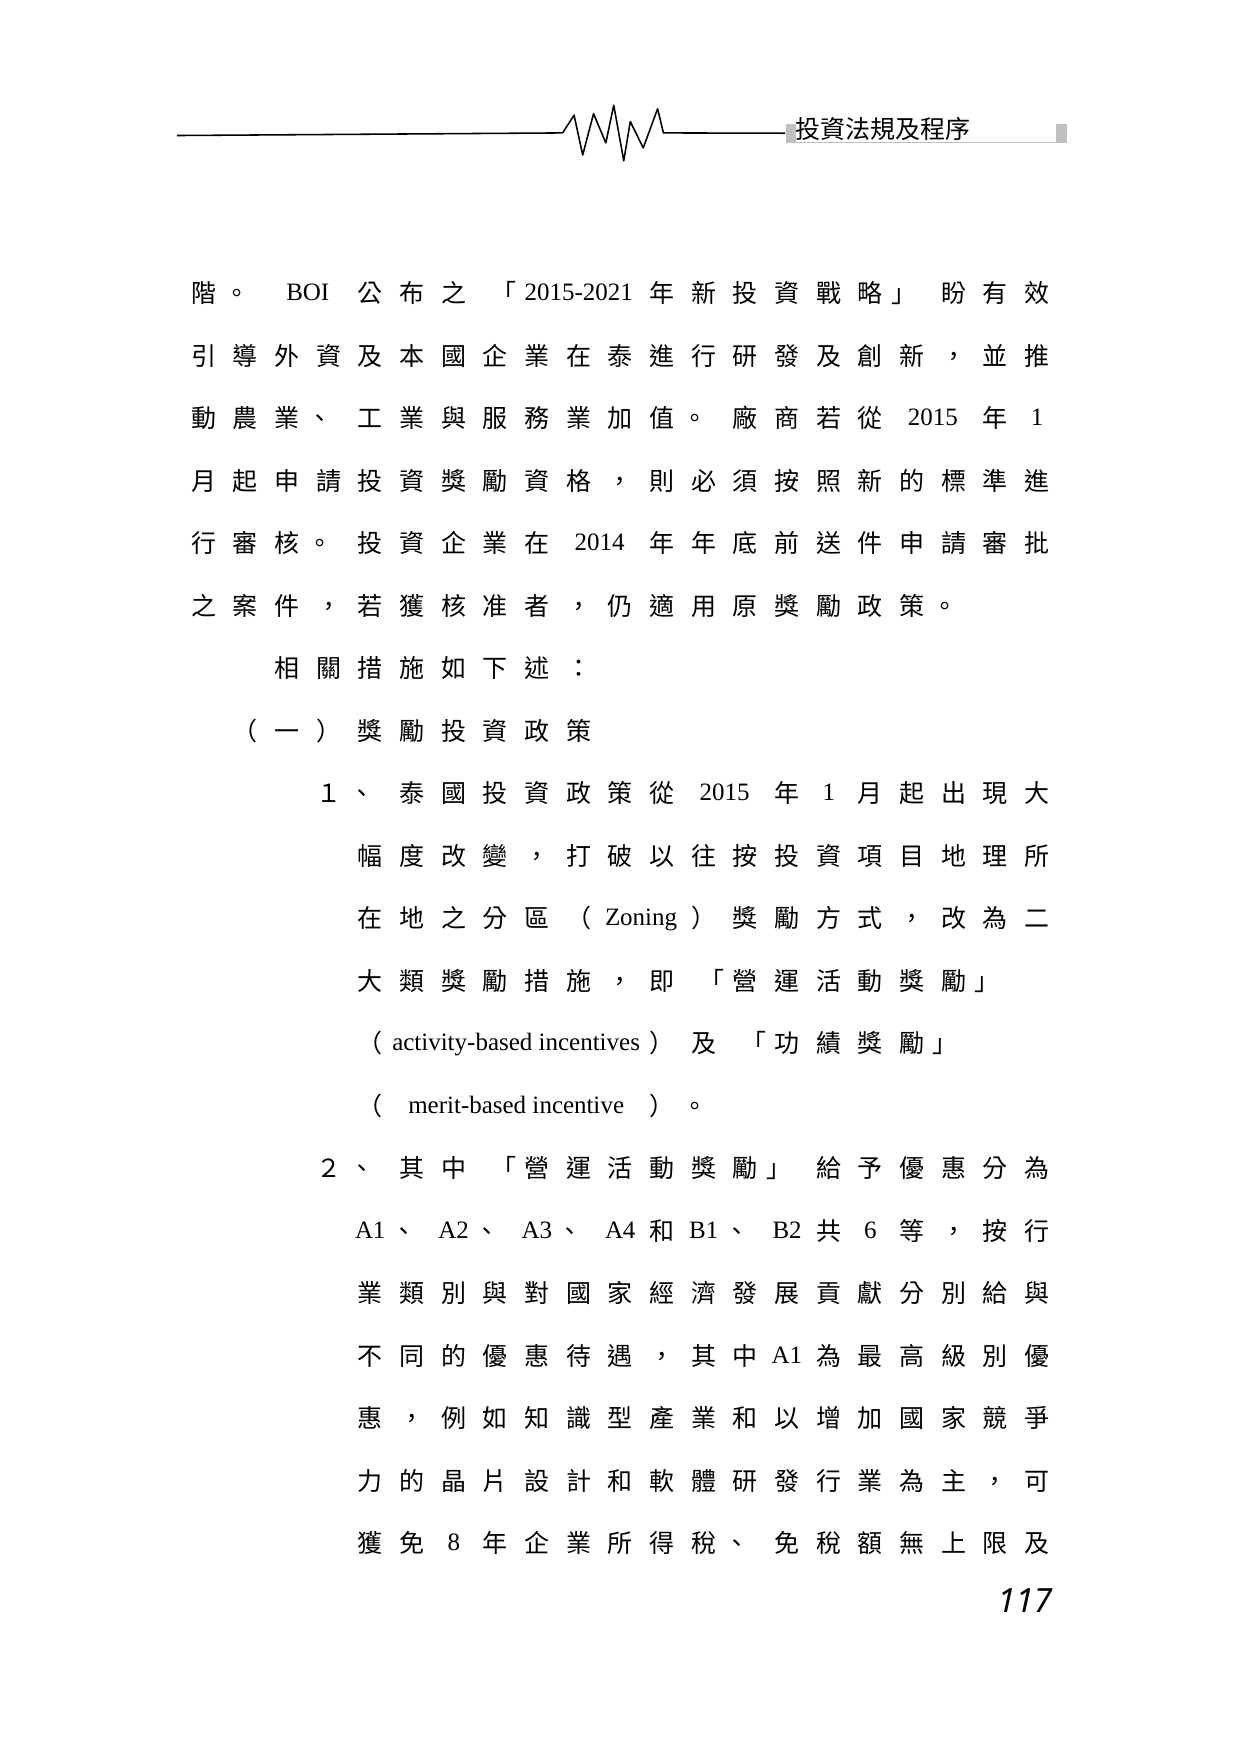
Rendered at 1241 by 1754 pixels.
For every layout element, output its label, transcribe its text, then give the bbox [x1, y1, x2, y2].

text ２、其中「營運活動獎勵」給予優惠分為A1、A2、A3、A4和B1、B2共6等，按行業類別與對國家經濟發展貢獻分別給與不同的優惠待遇，其中A1為最高級別優惠，例如知識型產業和以增加國家競爭力的晶片設計和軟體研發行業為主，可獲免8年企業所得稅、免稅額無上限及 [281, 1125, 1058, 1563]
text 相關措施如下述： [183, 625, 1058, 688]
text 階。BOI公布之「2015-2021年新投資戰略」盼有效引導外資及本國企業在泰進行研發及創新，並推動農業、工業與服務業加值。廠商若從2015年1月起申請投資獎勵資格，則必須按照新的標準進行審核。投資企業在2014年年底前送件申請審批之案件，若獲核准者，仍適用原獎勵政策。 [183, 250, 1058, 625]
text （一）獎勵投資政策 [207, 688, 1058, 750]
text １、泰國投資政策從2015年1月起出現大幅度改變，打破以往按投資項目地理所在地之分區（Zoning）獎勵方式，改為二大類獎勵措施，即「營運活動獎勵」（activity-based incentives）及「功績獎勵」（merit-based incentive）。 [281, 750, 1058, 1125]
